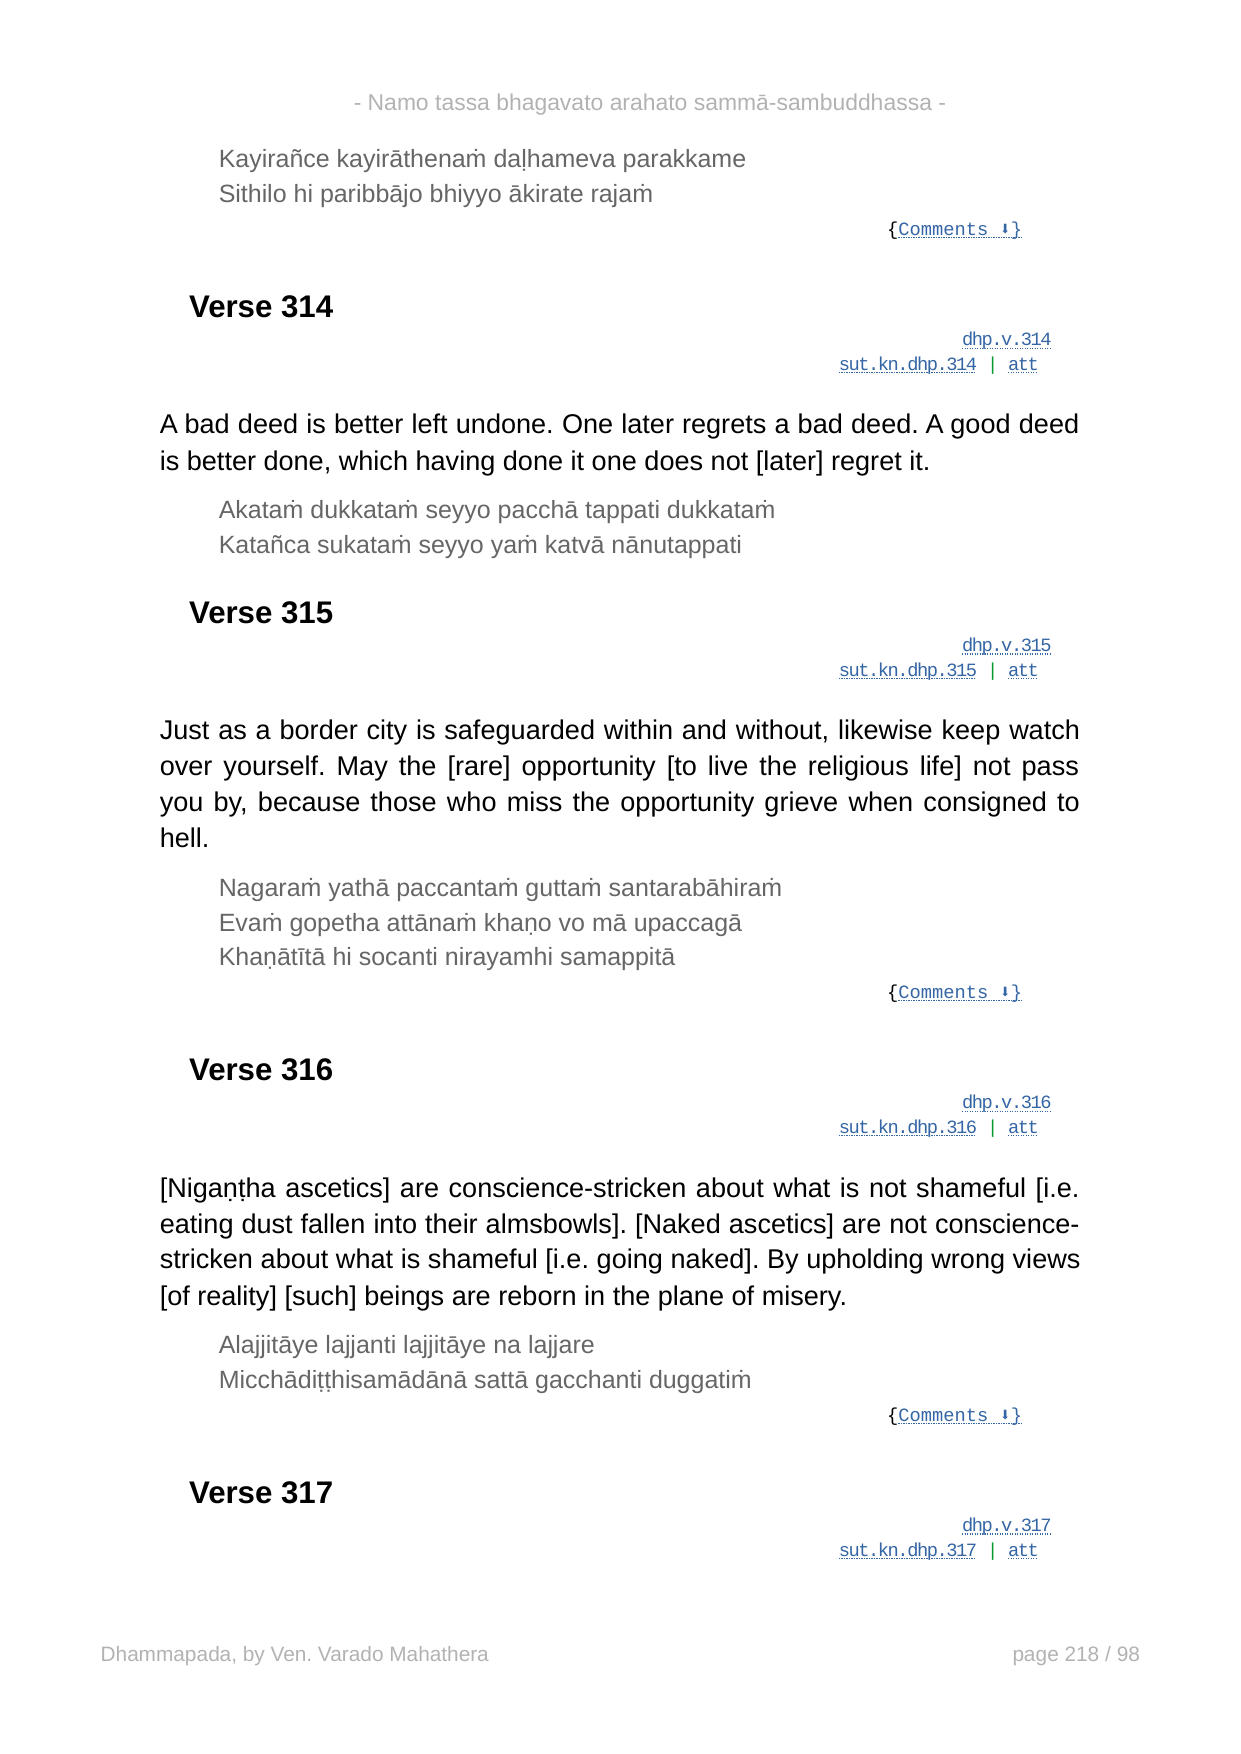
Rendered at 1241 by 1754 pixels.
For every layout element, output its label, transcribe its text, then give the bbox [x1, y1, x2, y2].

text dhp.v.317 sut.kn.dhp.317 | att [159, 1516, 1051, 1562]
text Katañca sukataṁ seyyo yaṁ katvā nānutappati [218, 530, 1110, 559]
subtitle Verse 315 [189, 594, 1140, 630]
text Khaṇātītā hi socanti nirayamhi samappitā [218, 942, 1110, 971]
text A bad deed is better left undone. One later regrets a bad deed. A good deed is better done, which having done it one does not [later] regret it. [159, 408, 1081, 476]
text {Comments ⬇} [159, 983, 1022, 1004]
text Evaṁ gopetha attānaṁ khaṇo vo mā upaccagā [218, 907, 1110, 936]
text Kayirañce kayirāthenaṁ daḷhameva parakkame [218, 144, 1110, 173]
text Just as a border city is safeguarded within and without, likewise keep watch over yourself. May the [rare] opportunity [to live the religious life] not pass you by, because those who miss the opportunity grieve when consigned to hell. [159, 714, 1081, 853]
text dhp.v.316 sut.kn.dhp.316 | att [159, 1093, 1051, 1139]
subtitle Verse 316 [189, 1051, 1140, 1087]
text {Comments ⬇} [159, 220, 1022, 241]
text Micchādiṭṭhisamādānā sattā gacchanti duggatiṁ [218, 1365, 1110, 1394]
text dhp.v.315 sut.kn.dhp.315 | att [159, 636, 1051, 682]
text dhp.v.314 sut.kn.dhp.314 | att [159, 330, 1051, 376]
subtitle Verse 314 [189, 288, 1140, 324]
text Sithilo hi paribbājo bhiyyo ākirate rajaṁ [218, 179, 1110, 208]
subtitle Verse 317 [189, 1474, 1140, 1510]
text Nagaraṁ yathā paccantaṁ guttaṁ santarabāhiraṁ [218, 873, 1110, 902]
text {Comments ⬇} [159, 1406, 1022, 1427]
text [Nigaṇṭha ascetics] are conscience-stricken about what is not shameful [i.e. eating dust fallen into their almsbowls]. [Naked ascetics] are not conscience-stricken about what is shameful [i.e. going naked]. By upholding wrong views [of reality] [such] beings are reborn in the plane of misery. [159, 1172, 1081, 1311]
text Alajjitāye lajjanti lajjitāye na lajjare [218, 1330, 1110, 1359]
text Akataṁ dukkataṁ seyyo pacchā tappati dukkataṁ [218, 495, 1110, 524]
